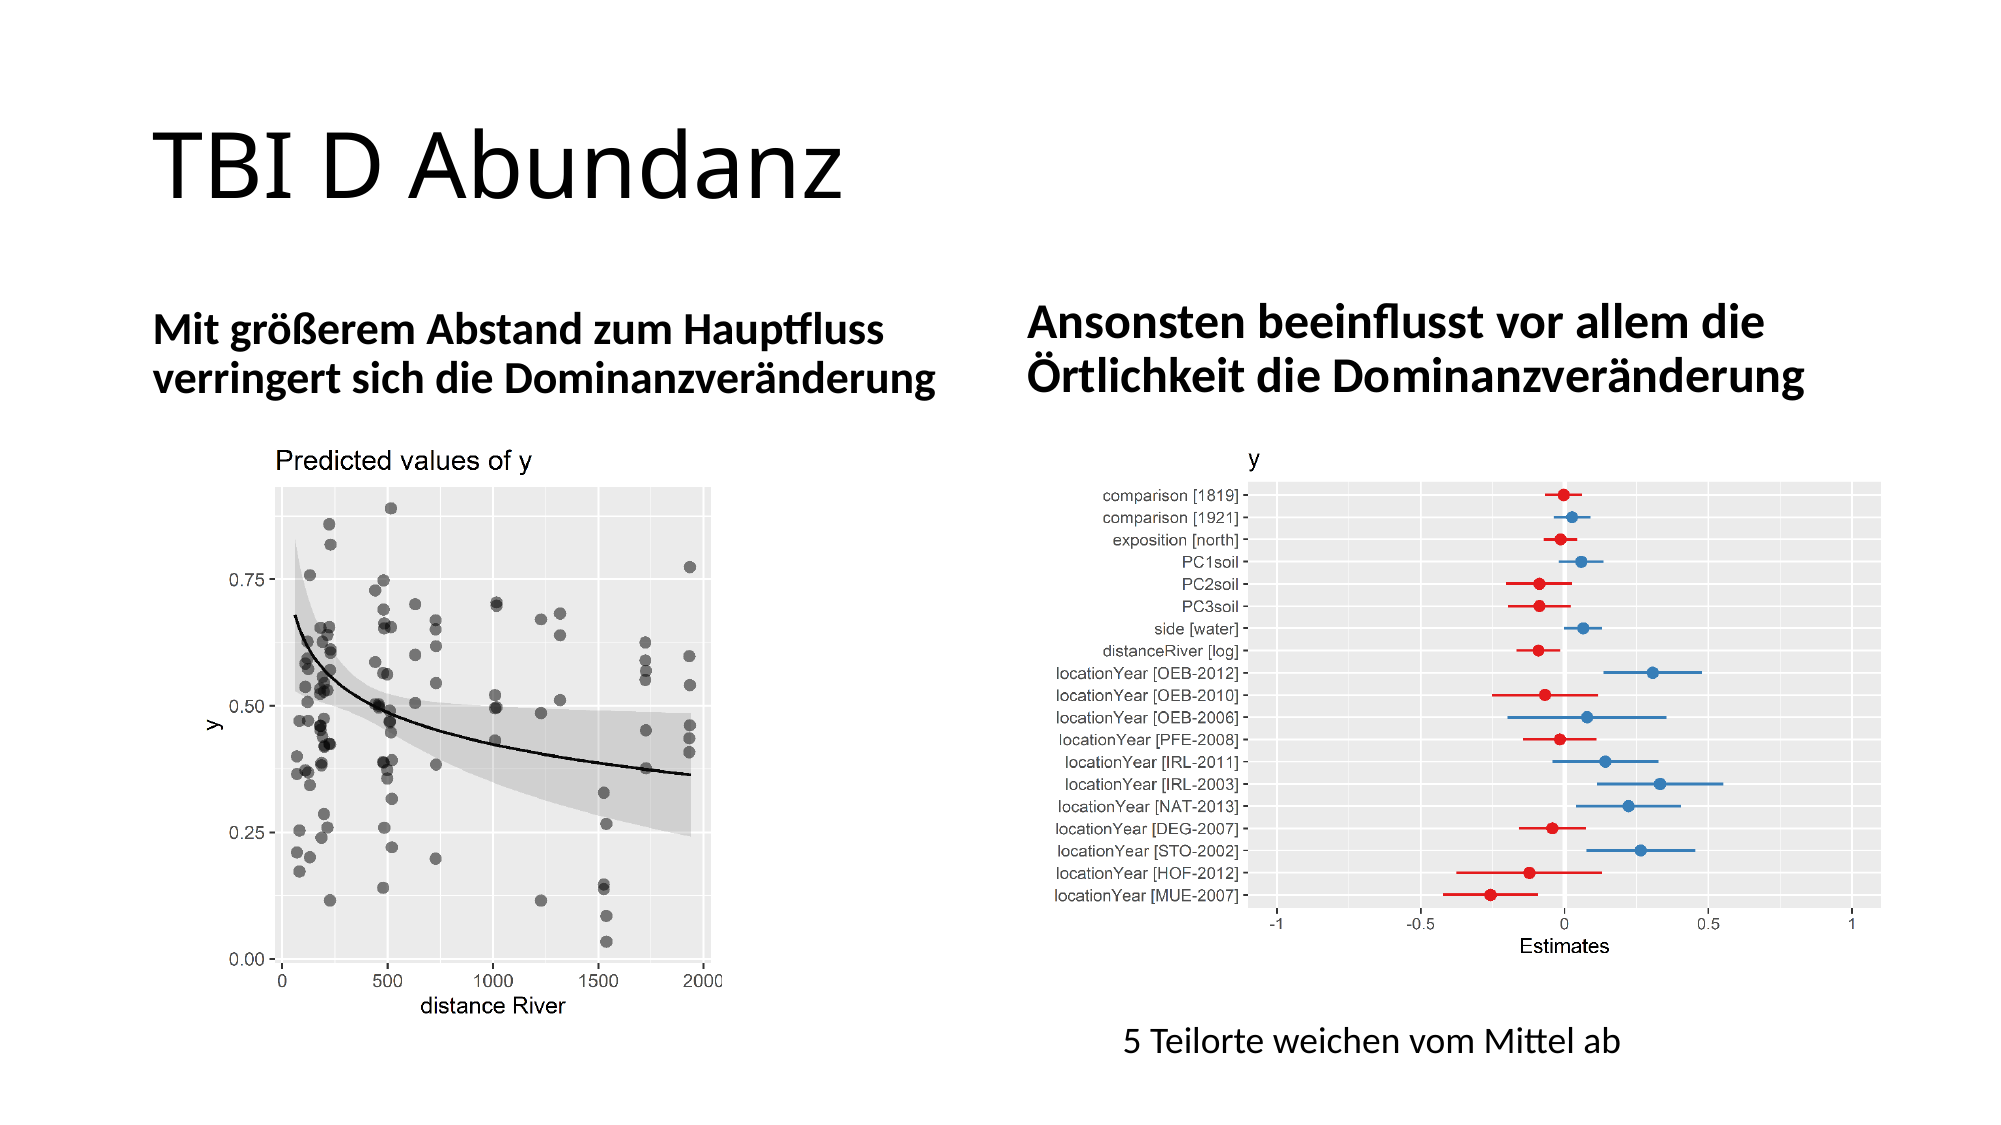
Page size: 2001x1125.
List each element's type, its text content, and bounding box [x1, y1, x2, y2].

picture [1044, 438, 1891, 967]
list Mit größerem Abstand zum Hauptfluss verringert sich die Dominanzveränderung [137, 275, 984, 411]
text_box 5 Teilorte weichen vom Mittel ab [1107, 1008, 1746, 1069]
list Ansonsten beeinflusst vor allem die Örtlichkeit die Dominanzveränderung [1012, 275, 1863, 411]
picture [190, 438, 722, 1029]
title TBI D Abundanz [137, 59, 1863, 278]
